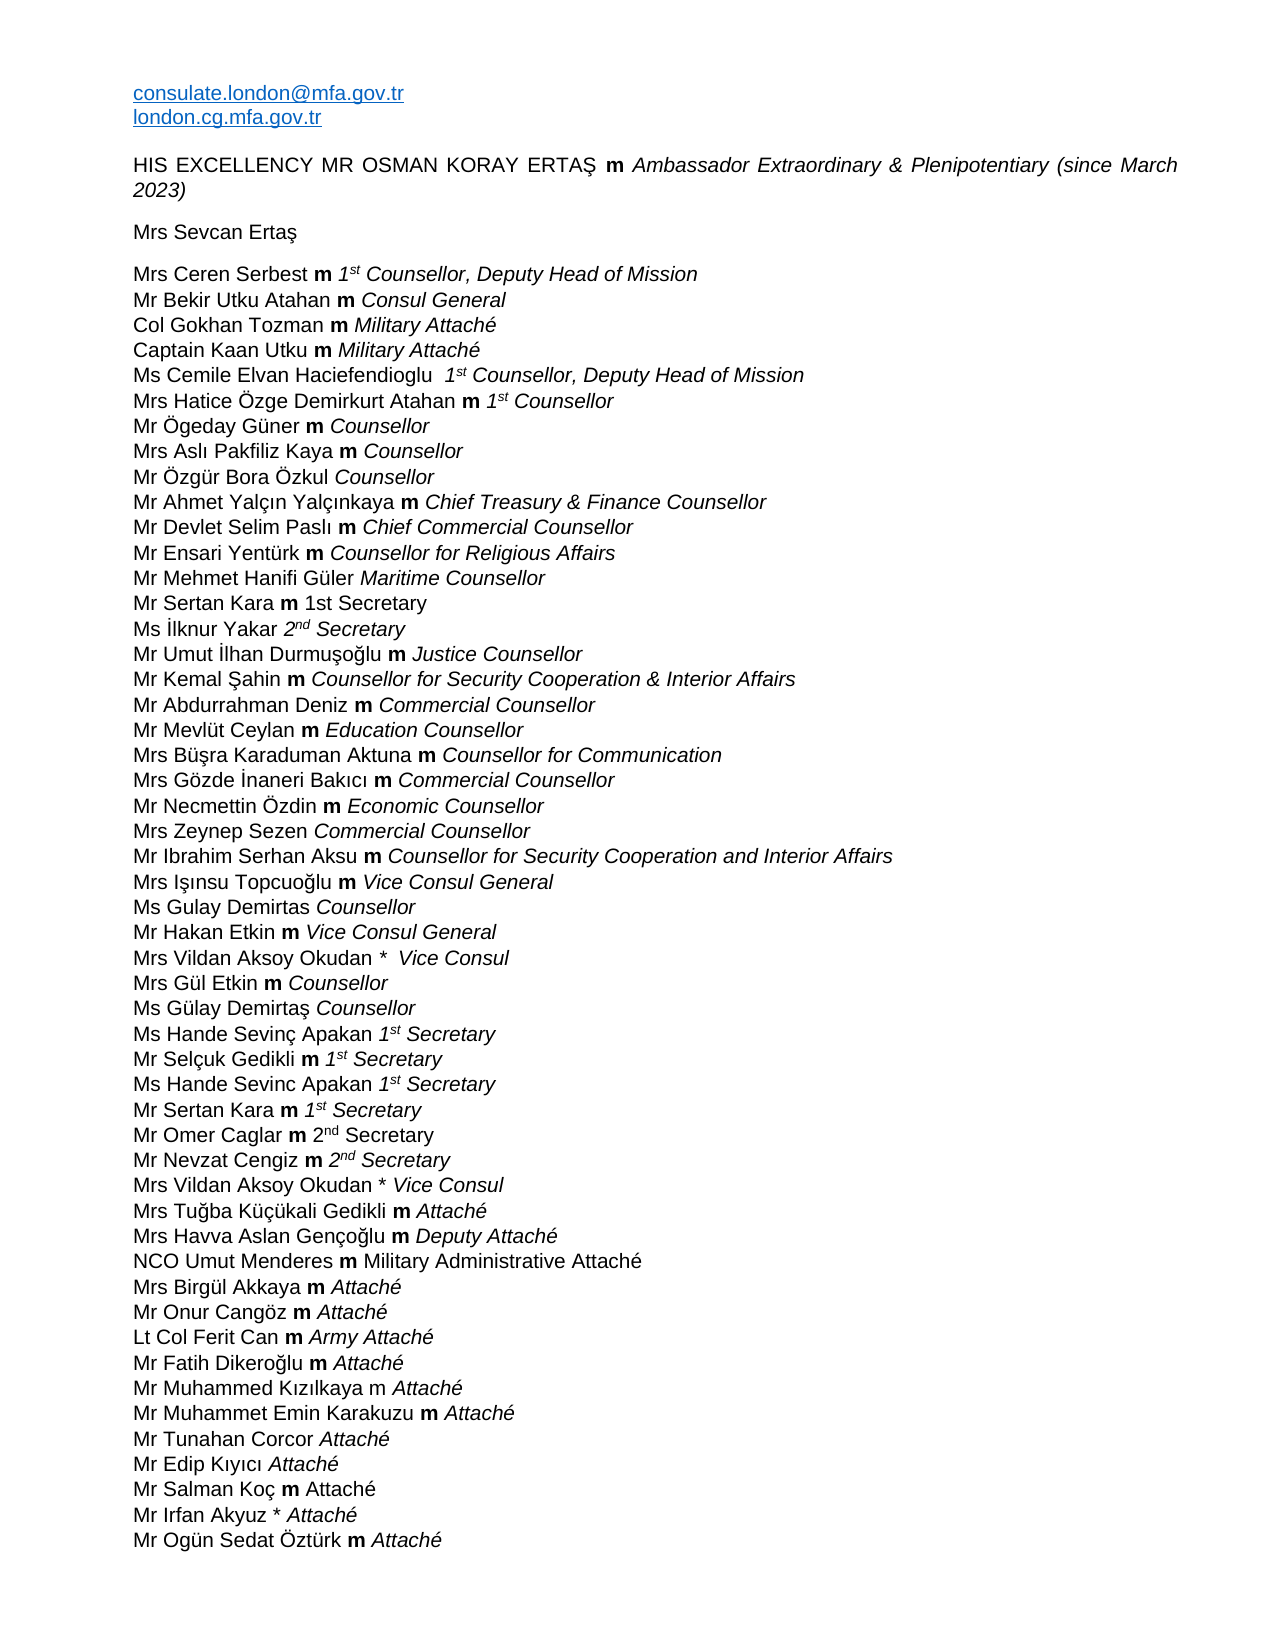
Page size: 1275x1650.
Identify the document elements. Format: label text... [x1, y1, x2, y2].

text Mrs Sevcan Ertaş [133, 220, 1181, 244]
text Col Gokhan Tozman m Military Attaché [133, 313, 1181, 337]
text Ms İlknur Yakar 2nd Secretary [133, 616, 1181, 640]
text Mrs Ceren Serbest m 1st Counsellor, Deputy Head of Mission [133, 262, 1181, 286]
text Mr Mehmet Hanifi Güler Maritime Counsellor [133, 566, 1181, 590]
text Mr Edip Kıyıcı Attaché [133, 1452, 1181, 1476]
text Mrs Hatice Özge Demirkurt Atahan m 1st Counsellor [133, 389, 1181, 413]
text Mr Hakan Etkin m Vice Consul General [133, 920, 1181, 944]
text His Excellency Mr OSMAN KORAY ERTAŞ m Ambassador Extraordinary & Plenipotentiary (since March 2023) [133, 153, 1181, 202]
text Mr Devlet Selim Paslı m Chief Commercial Counsellor [133, 515, 1181, 539]
text Mr Ögeday Güner m Counsellor [133, 414, 1181, 438]
text Mr Necmettin Özdin m Economic Counsellor [133, 794, 1181, 818]
text Mr Abdurrahman Deniz m Commercial Counsellor [133, 692, 1181, 716]
text Mr Irfan Akyuz * Attaché [133, 1502, 1181, 1526]
text Mr Salman Koç m Attaché [133, 1477, 1181, 1501]
text Mr Onur Cangöz m Attaché [133, 1300, 1181, 1324]
text Mr Fatih Dikeroğlu m Attaché [133, 1351, 1181, 1374]
text Mr Ensari Yentürk m Counsellor for Religious Affairs [133, 541, 1181, 564]
text Mrs Tuğba Küçükali Gedikli m Attaché [133, 1199, 1181, 1223]
text Mrs Aslı Pakfiliz Kaya m Counsellor [133, 439, 1181, 463]
text Mr Nevzat Cengiz m 2nd Secretary [133, 1148, 1181, 1172]
text Mr Omer Caglar m 2nd Secretary [133, 1123, 1181, 1147]
text Ms Gulay Demirtas Counsellor [133, 895, 1181, 919]
text Mr Ahmet Yalçın Yalçınkaya m Chief Treasury & Finance Counsellor [133, 490, 1181, 514]
text Lt Col Ferit Can m Army Attaché [133, 1325, 1181, 1349]
text Mr Özgür Bora Özkul Counsellor [133, 464, 1181, 488]
text NCO Umut Menderes m Military Administrative Attaché [133, 1249, 1181, 1273]
text Mrs Havva Aslan Gençoğlu m Deputy Attaché [133, 1224, 1181, 1248]
text Ms Cemile Elvan Haciefendioglu 1st Counsellor, Deputy Head of Mission [133, 363, 1181, 387]
text Mr Ogün Sedat Öztürk m Attaché [133, 1528, 1181, 1552]
text Ms Hande Sevinc Apakan 1st Secretary [133, 1072, 1181, 1096]
text Mrs Gözde İnaneri Bakıcı m Commercial Counsellor [133, 768, 1181, 792]
text Mr Bekir Utku Atahan m Consul General [133, 287, 1181, 311]
text Mrs Gül Etkin m Counsellor [133, 971, 1181, 995]
text Mr Sertan Kara m 1st Secretary [133, 1097, 1181, 1121]
text Mr Ibrahim Serhan Aksu m Counsellor for Security Cooperation and Interior Affairs [133, 844, 1181, 868]
text Mr Tunahan Corcor Attaché [133, 1426, 1181, 1450]
text Mrs Birgül Akkaya m Attaché [133, 1274, 1181, 1298]
text Mr Selçuk Gedikli m 1st Secretary [133, 1047, 1181, 1071]
text Mr Muhammet Emin Karakuzu m Attaché [133, 1401, 1181, 1425]
text Mrs Büşra Karaduman Aktuna m Counsellor for Communication [133, 743, 1181, 767]
text Mr Mevlüt Ceylan m Education Counsellor [133, 718, 1181, 742]
text consulate.london@mfa.gov.tr [133, 81, 1181, 105]
text Ms Hande Sevinç Apakan 1st Secretary [133, 1021, 1181, 1045]
text Mrs Işınsu Topcuoğlu m Vice Consul General [133, 869, 1181, 893]
text Ms Gülay Demirtaş Counsellor [133, 996, 1181, 1020]
text Mr Umut İlhan Durmuşoğlu m Justice Counsellor [133, 642, 1181, 666]
text london.cg.mfa.gov.tr [133, 105, 1181, 129]
text Mr Muhammed Kızılkaya m Attaché [133, 1376, 1181, 1400]
text Mrs Zeynep Sezen Commercial Counsellor [133, 819, 1181, 843]
text Mrs Vildan Aksoy Okudan * Vice Consul [133, 946, 1181, 969]
text Captain Kaan Utku m Military Attaché [133, 338, 1181, 362]
text Mr Kemal Şahin m Counsellor for Security Cooperation & Interior Affairs [133, 667, 1181, 691]
text Mr Sertan Kara m 1st Secretary [133, 591, 1181, 615]
text Mrs Vildan Aksoy Okudan * Vice Consul [133, 1173, 1181, 1197]
